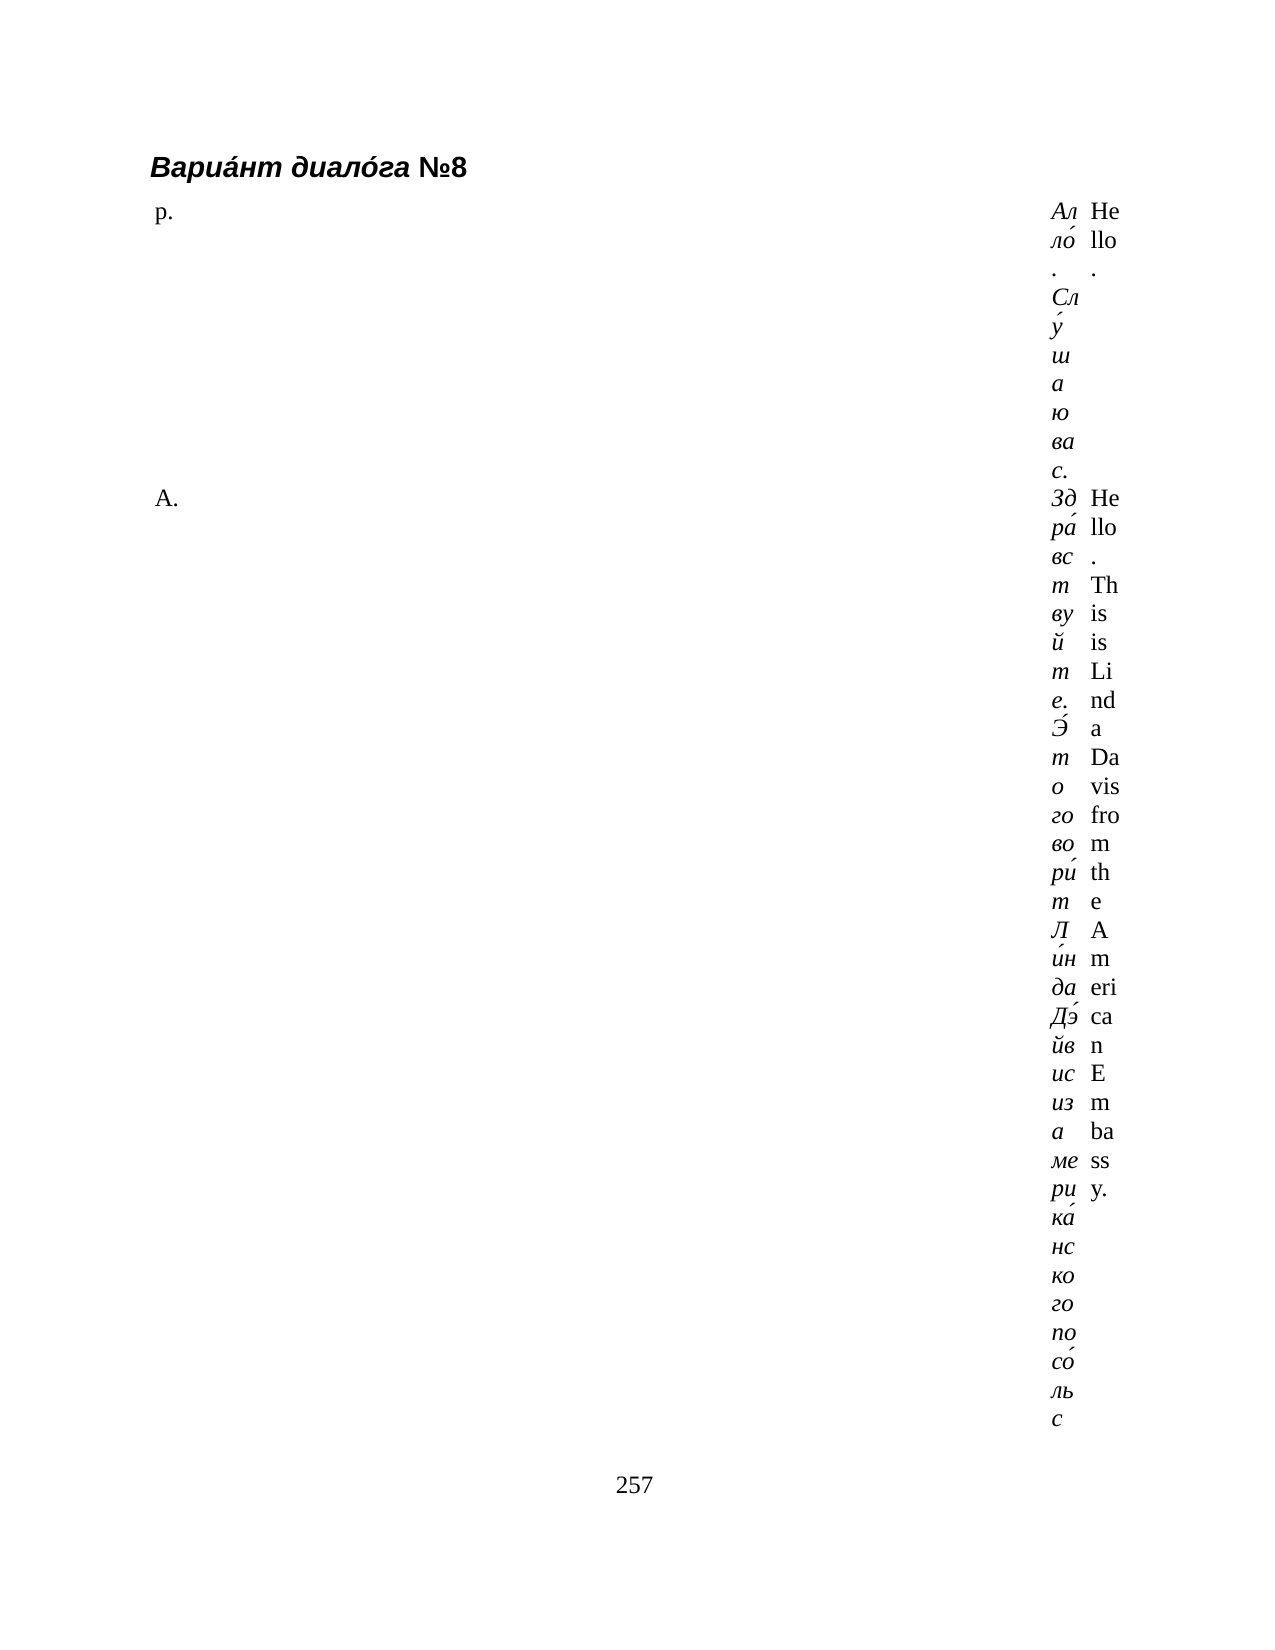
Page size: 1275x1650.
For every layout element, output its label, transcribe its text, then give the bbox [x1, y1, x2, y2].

subtitle Вариа́нт диало́га №8 [150, 150, 1125, 183]
table_header p. [150, 196, 1047, 483]
table_cell Здра́вствуйте. Э́то говори́т Ли́нда Дэ́йвис из америка́нского посо́льс [1047, 484, 1086, 1432]
table_header Алло́. Слу́шаю вас. [1047, 196, 1086, 483]
table_cell Hello. This is Linda Davis from the American Embassy. [1086, 484, 1125, 1432]
table_cell A. [150, 484, 1047, 1432]
table_header Hello. [1086, 196, 1125, 483]
